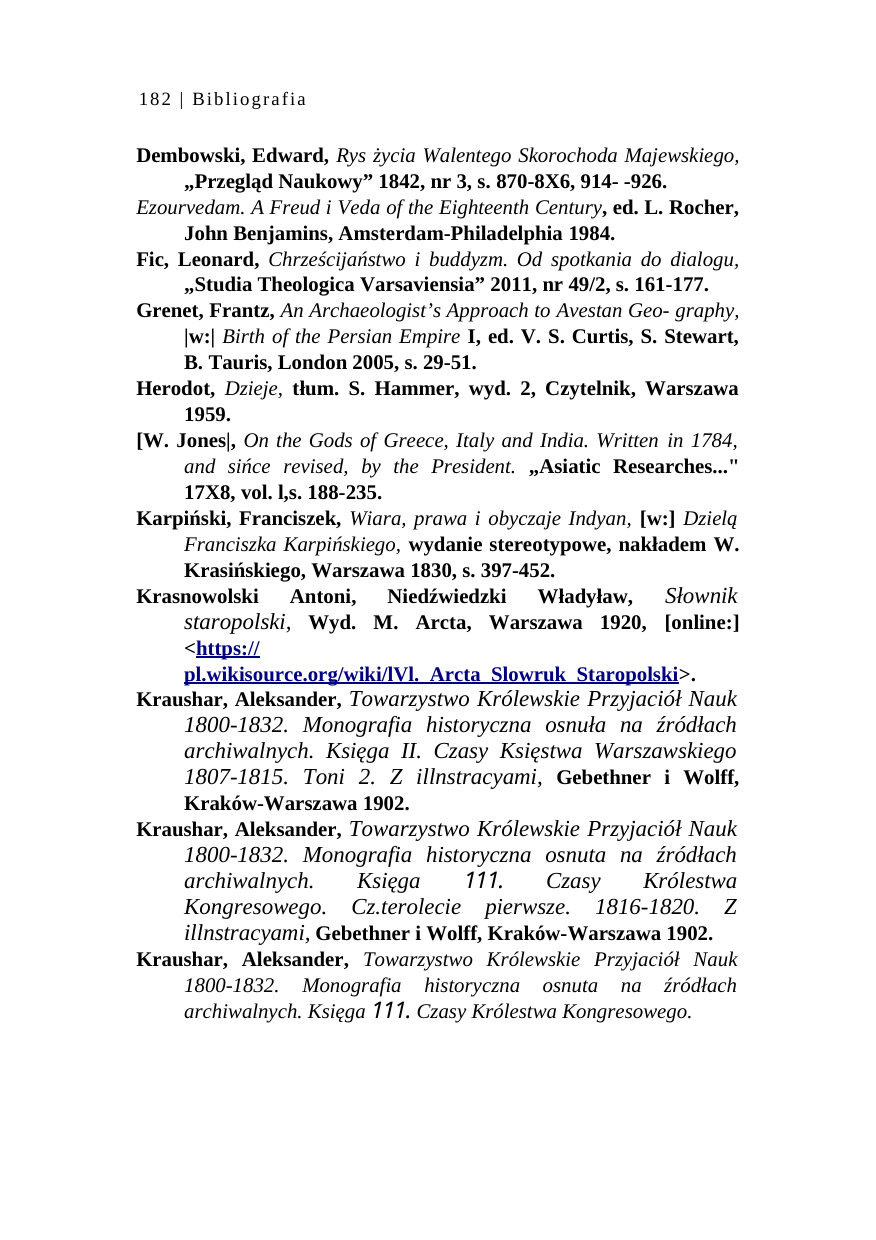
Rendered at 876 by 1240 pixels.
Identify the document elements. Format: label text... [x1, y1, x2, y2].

text Ezourvedam. A Freud i Veda of the Eighteenth Century, ed. L. Rocher, John Benjamins, Amsterdam-Philadelphia 1984. [136, 193, 739, 245]
text Kraushar, Aleksander, Towarzystwo Królewskie Przyjaciół Nauk 1800-1832. Monografia historyczna osnuła na źródłach archiwalnych. Księga II. Czasy Księstwa Warszawskiego 1807-1815. Toni 2. Z illnstracyami, Gebethner i Wolff, Kraków-Warszawa 1902. [136, 686, 739, 816]
text Dembowski, Edward, Rys życia Walentego Skorochoda Majewskiego, „Przegląd Naukowy” 1842, nr 3, s. 870-8X6, 914- -926. [136, 141, 739, 193]
text Fic, Leonard, Chrześcijaństwo i buddyzm. Od spotkania do dialogu, „Studia Theologica Varsaviensia” 2011, nr 49/2, s. 161-177. [136, 245, 739, 297]
text 182 | Bibliografia [138, 90, 327, 109]
text Kraushar, Aleksander, Towarzystwo Królewskie Przyjaciół Nauk 1800-1832. Monografia historyczna osnuta na źródłach archiwalnych. Księga 111. Czasy Królestwa Kongresowego. [136, 946, 739, 1023]
text [W. Jones|, On the Gods of Greece, Italy and India. Written in 1784, and sińce revised, by the President. „Asiatic Researches..." 17X8, vol. l,s. 188-235. [136, 427, 739, 504]
text Kraushar, Aleksander, Towarzystwo Królewskie Przyjaciół Nauk 1800-1832. Monografia historyczna osnuta na źródłach archiwalnych. Księga 111. Czasy Królestwa Kongresowego. Cz.terolecie pierwsze. 1816-1820. Z illnstracyami, Gebethner i Wolff, Kraków-Warszawa 1902. [136, 816, 739, 946]
text Karpiński, Franciszek, Wiara, prawa i obyczaje Indyan, [w:] Dzielą Franciszka Karpińskiego, wydanie stereotypowe, nakładem W. Krasińskiego, Warszawa 1830, s. 397-452. [136, 504, 739, 582]
text Herodot, Dzieje, tłum. S. Hammer, wyd. 2, Czytelnik, Warszawa 1959. [136, 375, 739, 427]
text Grenet, Frantz, An Archaeologist’s Approach to Avestan Geo- graphy, |w:| Birth of the Persian Empire I, ed. V. S. Curtis, S. Stewart, B. Tauris, London 2005, s. 29-51. [136, 297, 739, 375]
text Krasnowolski Antoni, Niedźwiedzki Władyław, Słownik staropolski, Wyd. M. Arcta, Warszawa 1920, [online:] <https:// pl.wikisource.org/wiki/lVl._Arcta_Slowruk_Staropolski>. [136, 582, 739, 686]
